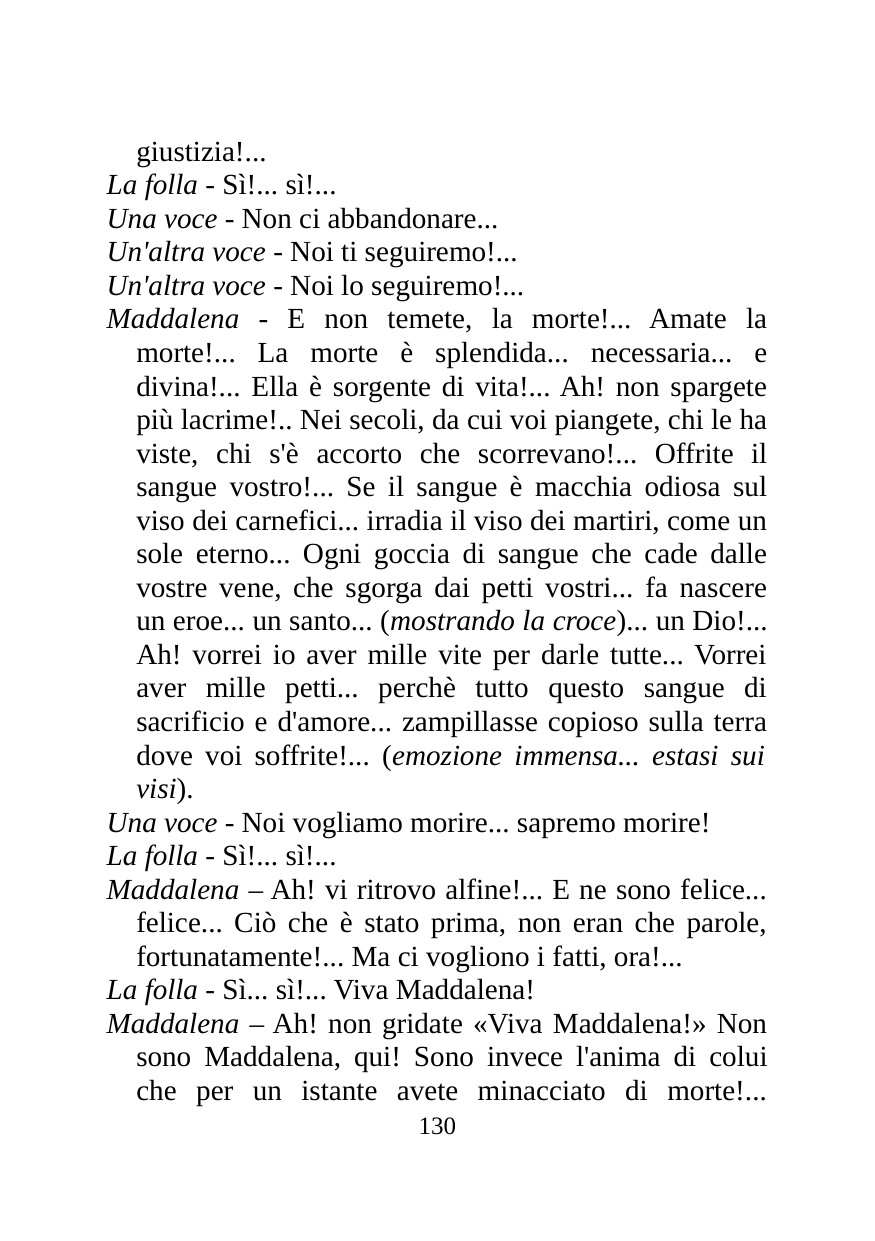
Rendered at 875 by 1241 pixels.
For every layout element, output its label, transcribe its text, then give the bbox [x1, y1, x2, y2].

text La folla - Sì... sì!... Viva Maddalena! [106, 972, 768, 1006]
text Una voce - Noi vogliamo morire... sapremo morire! [106, 805, 768, 838]
text Maddalena - E non temete, la morte!... Amate la morte!... La morte è splendida... necessaria... e divina!... Ella è sorgente di vita!... Ah! non spargete più lacrime!.. Nei secoli, da cui voi piangete, chi le ha viste, chi s'è accorto che scorrevano!... Offrite il sangue vostro!... Se il sangue è macchia odiosa sul viso dei carnefici... irradia il viso dei martiri, come un sole eterno... Ogni goccia di sangue che cade dalle vostre vene, che sgorga dai petti vostri... fa nascere un eroe... un santo... (mostrando la croce)... un Dio!... Ah! vorrei io aver mille vite per darle tutte... Vorrei aver mille petti... perchè tutto questo sangue di sacrificio e d'amore... zampillasse copioso sulla terra dove voi soffrite!... (emozione immensa... estasi sui visi). [106, 302, 768, 805]
text La folla - Sì!... sì!... [106, 838, 768, 872]
text Un'altra voce - Noi lo seguiremo!... [106, 268, 768, 302]
text Un'altra voce - Noi ti seguiremo!... [106, 234, 768, 268]
text Una voce - Non ci abbandonare... [106, 201, 768, 234]
text Maddalena – Ah! non gridate «Viva Maddalena!» Non sono Maddalena, qui! Sono invece l'anima di colui che per un istante avete minacciato di morte!... [106, 1006, 768, 1107]
text La folla - Sì!... sì!... [106, 167, 768, 201]
text giustizia!... [106, 134, 768, 167]
text Maddalena – Ah! vi ritrovo alfine!... E ne sono felice... felice... Ciò che è stato prima, non eran che parole, fortunatamente!... Ma ci vogliono i fatti, ora!... [106, 872, 768, 972]
